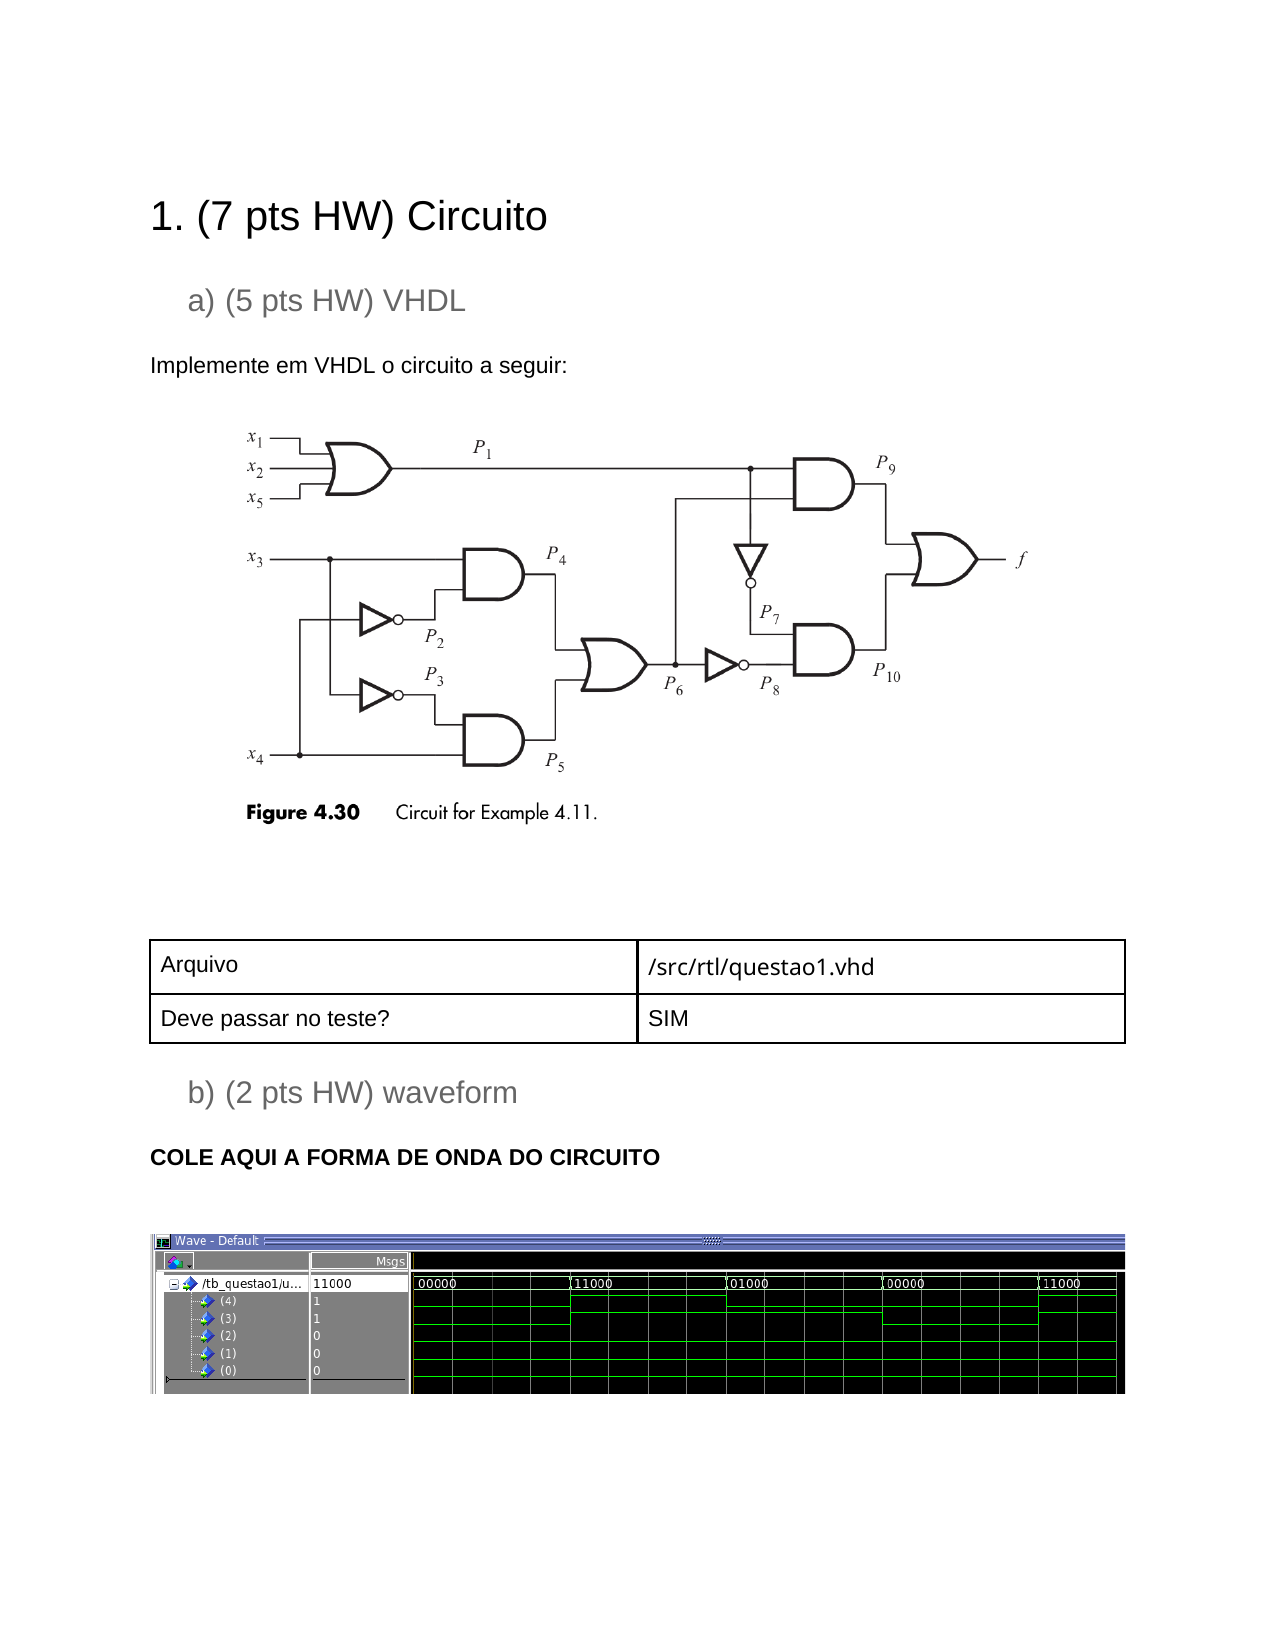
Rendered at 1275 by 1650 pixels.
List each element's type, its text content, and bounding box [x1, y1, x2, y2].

table_cell Deve passar no teste? [151, 995, 636, 1042]
picture [150, 1234, 1125, 1394]
subtitle 1. (7 pts HW) Circuito [150, 192, 1125, 239]
table_header /src/rtl/questao1.vhd [639, 941, 1124, 993]
text COLE AQUI A FORMA DE ONDA DO CIRCUITO [150, 1143, 1125, 1170]
picture [223, 406, 1052, 841]
subtitle (2 pts HW) waveform [187, 1074, 1125, 1110]
table_header Arquivo [151, 941, 636, 993]
text Implemente em VHDL o circuito a seguir: [150, 352, 1125, 378]
table_cell SIM [639, 995, 1124, 1042]
subtitle (5 pts HW) VHDL [187, 282, 1125, 318]
